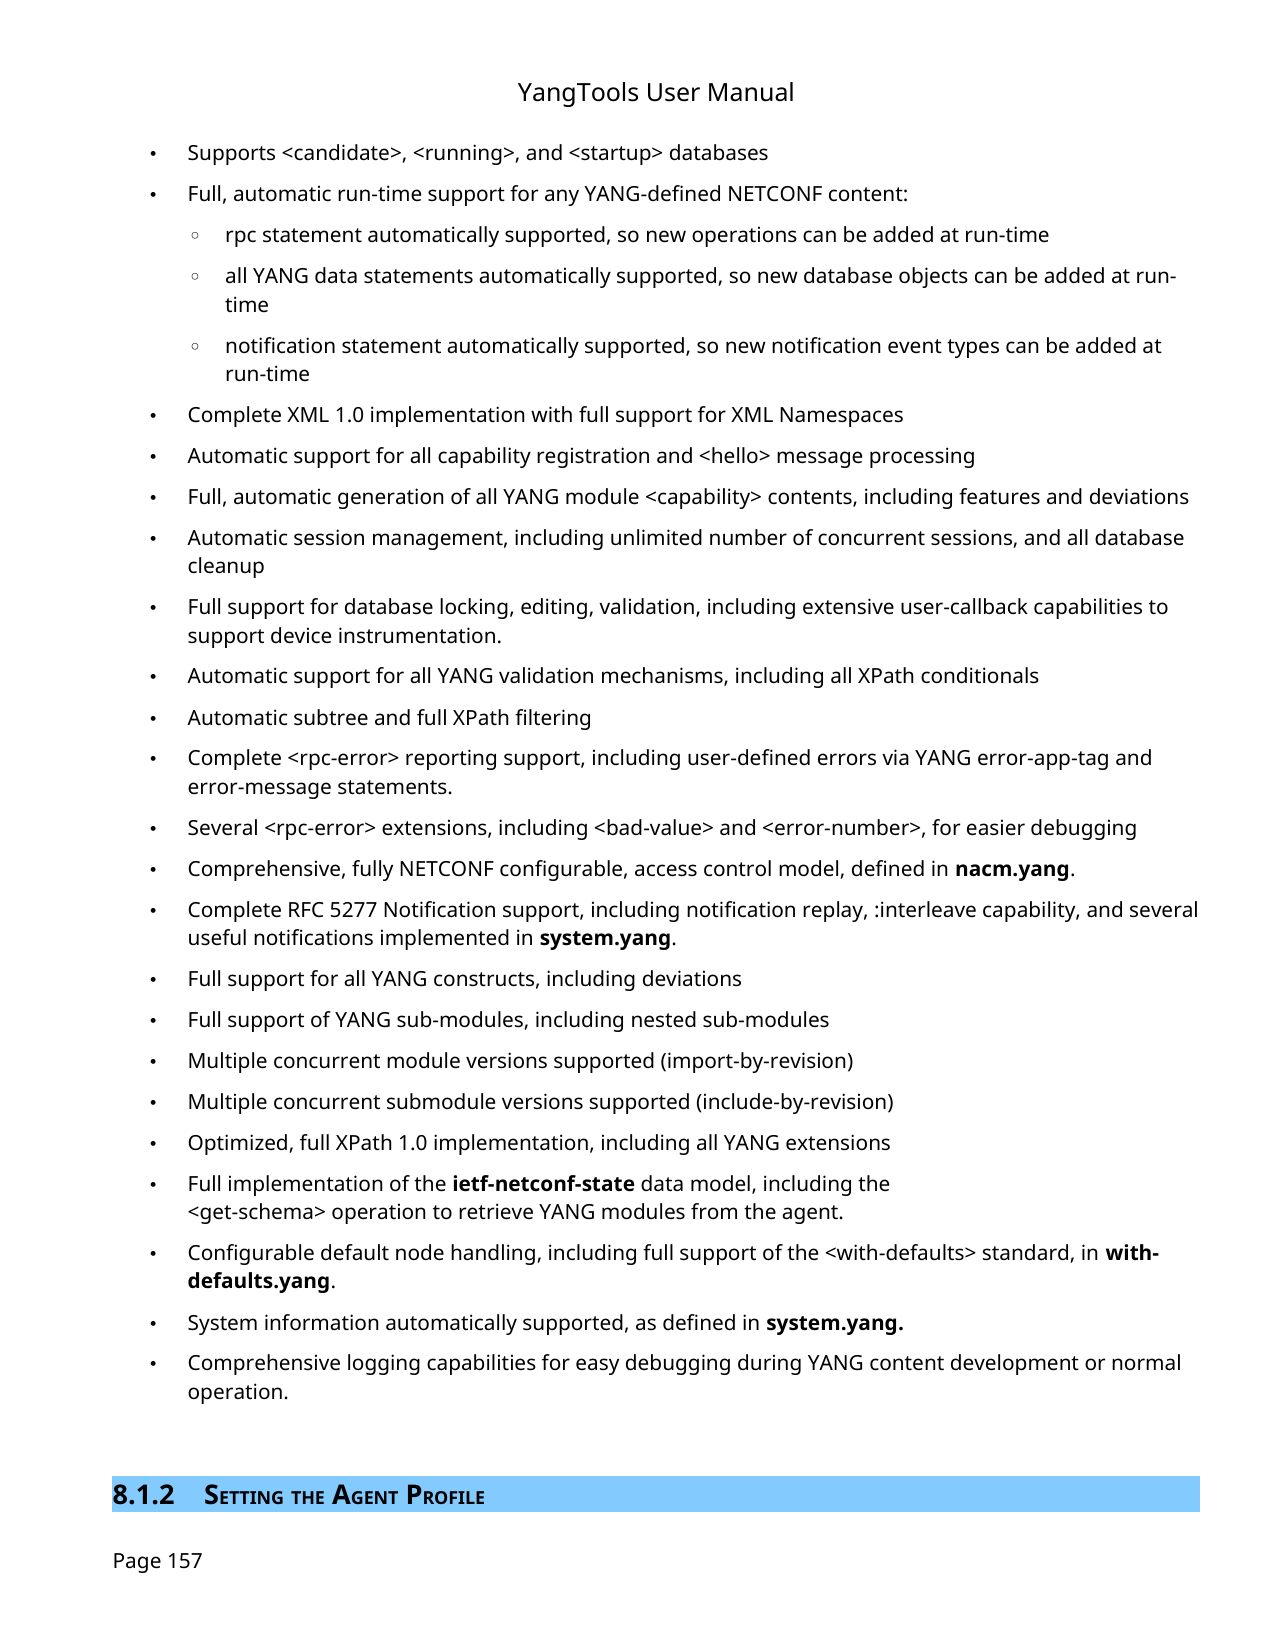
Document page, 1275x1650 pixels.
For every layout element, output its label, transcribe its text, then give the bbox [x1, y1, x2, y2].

list Several <rpc-error> extensions, including <bad-value> and <error-number>, for easier debugging [150, 813, 1200, 841]
list Automatic subtree and full XPath filtering [150, 703, 1200, 731]
list Full, automatic generation of all YANG module <capability> contents, including features and deviations [150, 482, 1200, 510]
list Full support for database locking, editing, validation, including extensive user-callback capabilities to support device instrumentation. [150, 592, 1200, 649]
list Multiple concurrent module versions supported (import-by-revision) [150, 1046, 1200, 1074]
list Automatic session management, including unlimited number of concurrent sessions, and all database cleanup [150, 523, 1200, 580]
list Comprehensive logging capabilities for easy debugging during YANG content development or normal operation. [150, 1348, 1200, 1405]
list Full support of YANG sub-modules, including nested sub-modules [150, 1005, 1200, 1033]
list Full, automatic run-time support for any YANG-defined NETCONF content: [150, 179, 1200, 208]
list Complete XML 1.0 implementation with full support for XML Namespaces [150, 400, 1200, 428]
list Automatic support for all YANG validation mechanisms, including all XPath conditionals [150, 662, 1200, 690]
list Full support for all YANG constructs, including deviations [150, 964, 1200, 993]
list notification statement automatically supported, so new notification event types can be added at run-time [187, 331, 1200, 388]
subtitle Setting the Agent Profile [112, 1476, 1200, 1512]
list Automatic support for all capability registration and <hello> message processing [150, 441, 1200, 469]
list Optimized, full XPath 1.0 implementation, including all YANG extensions [150, 1128, 1200, 1156]
list Complete RFC 5277 Notification support, including notification replay, :interleave capability, and several useful notifications implemented in system.yang. [150, 895, 1200, 952]
list Configurable default node handling, including full support of the <with-defaults> standard, in with-defaults.yang. [150, 1238, 1200, 1295]
list System information automatically supported, as defined in system.yang. [150, 1308, 1200, 1336]
list Supports <candidate>, <running>, and <startup> databases [150, 138, 1200, 167]
list Multiple concurrent submodule versions supported (include-by-revision) [150, 1087, 1200, 1115]
list Complete <rpc-error> reporting support, including user-defined errors via YANG error-app-tag and error-message statements. [150, 743, 1200, 800]
list Full implementation of the ietf-netconf-state data model, including the <get-schema> operation to retrieve YANG modules from the agent. [150, 1169, 1200, 1226]
list all YANG data statements automatically supported, so new database objects can be added at run-time [187, 261, 1200, 318]
list rpc statement automatically supported, so new operations can be added at run-time [187, 220, 1200, 249]
list Comprehensive, fully NETCONF configurable, access control model, defined in nacm.yang. [150, 854, 1200, 882]
